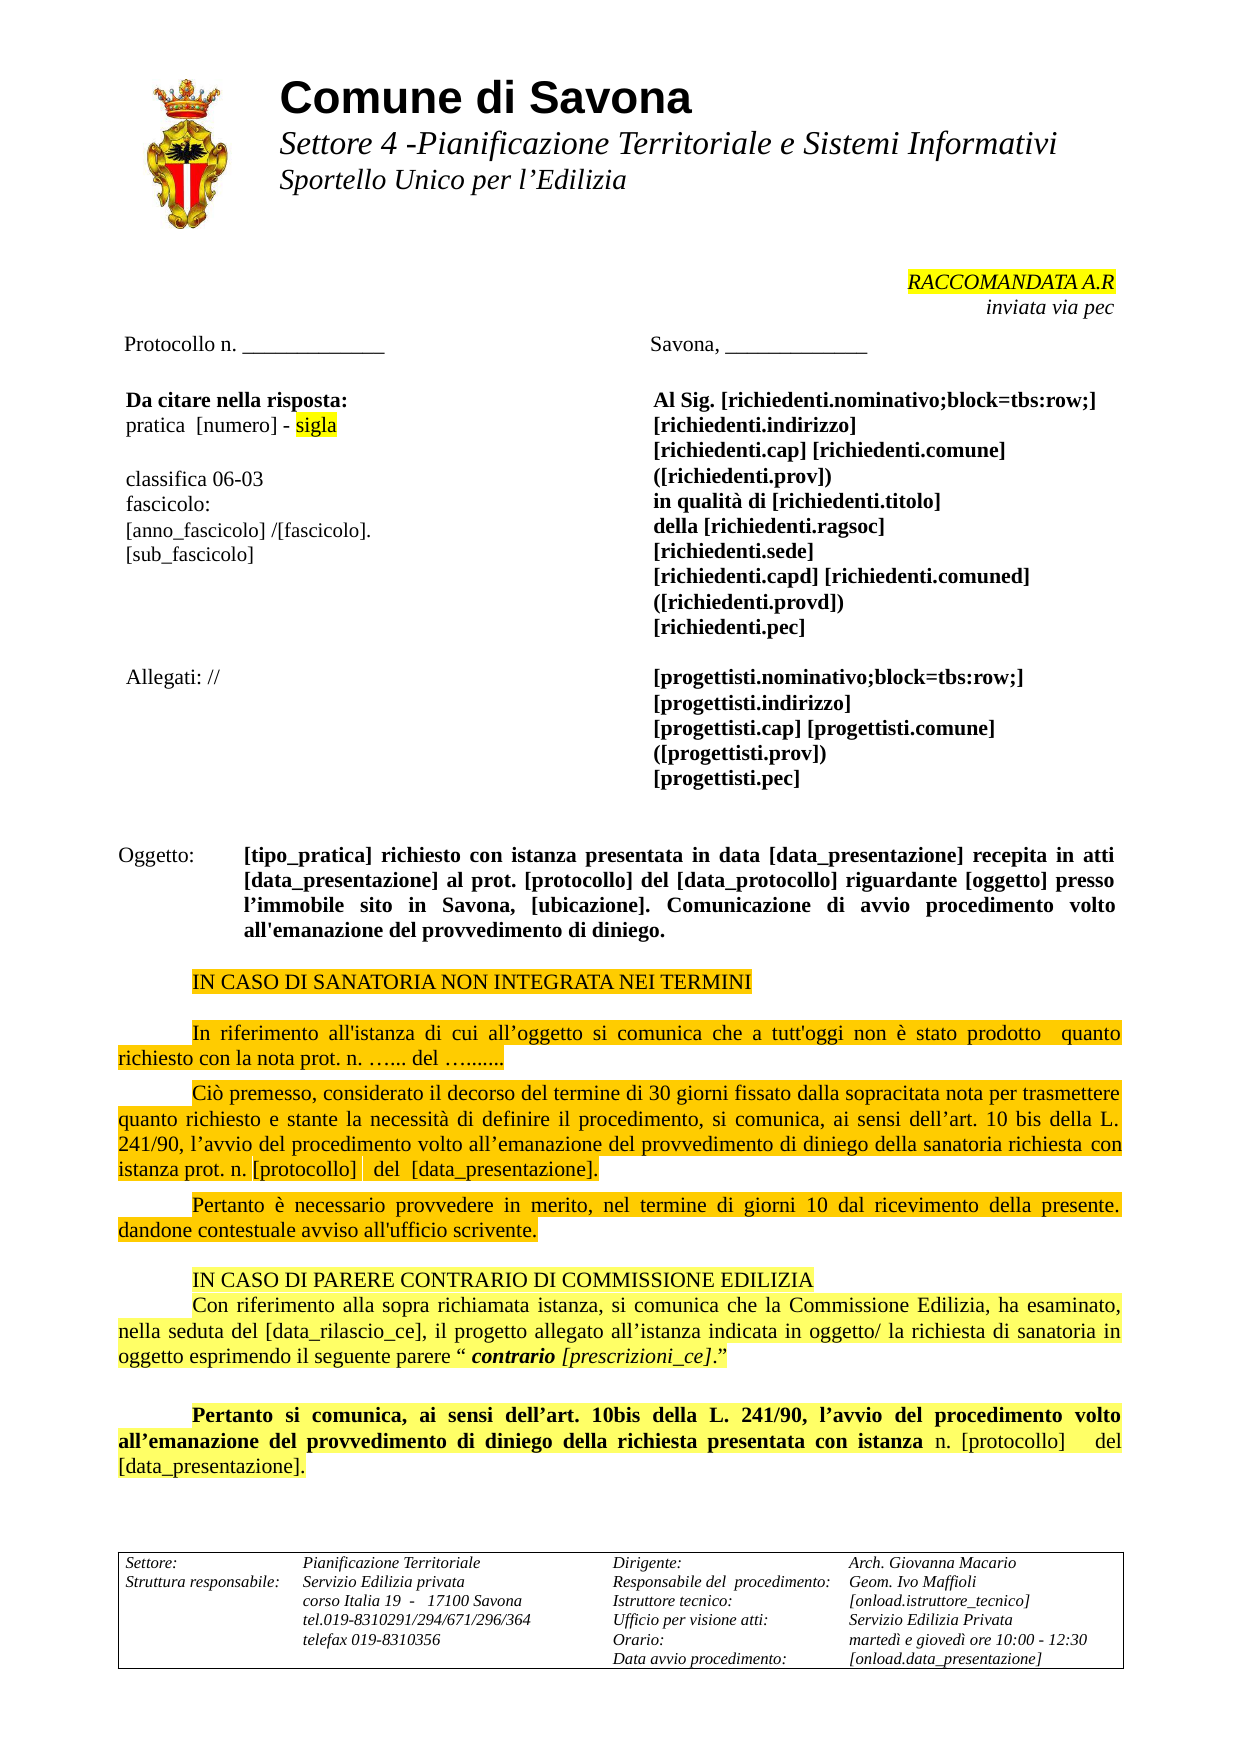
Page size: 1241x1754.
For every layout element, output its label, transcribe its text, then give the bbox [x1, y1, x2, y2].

text IN CASO DI PARERE CONTRARIO DI COMMISSIONE EDILIZIA [118, 1267, 1122, 1292]
text In riferimento all'istanza di cui all’oggetto si comunica che a tutt'oggi non è stato prodotto quanto richiesto con la nota prot. n. …... del …....... [118, 1019, 1122, 1070]
table_header Oggetto: [111, 842, 236, 943]
text IN CASO DI SANATORIA NON INTEGRATA NEI TERMINI [118, 969, 1122, 994]
text Pertanto si comunica, ai sensi dell’art. 10bis della L. 241/90, l’avvio del procedimento volto all’emanazione del provvedimento di diniego della richiesta presentata con istanza n. [protocollo] del [data_presentazione]. [118, 1402, 1122, 1478]
table_header Al Sig. [richiedenti.nominativo;block=tbs:row;] [richiedenti.indirizzo] [richiedenti.cap] [richiedenti.comune] ([richiedenti.prov]) in qualità di [richiedenti.titolo] della [richiedenti.ragsoc] [richiedenti.sede] [richiedenti.capd] [richiedenti.comuned] ([richiedenti.provd]) [richiedenti.pec] [646, 387, 1119, 664]
table_cell [progettisti.nominativo;block=tbs:row;] [progettisti.indirizzo] [progettisti.cap] [progettisti.comune] ([progettisti.prov]) [progettisti.pec] [646, 664, 1119, 817]
table_cell [451, 664, 646, 817]
table_header [118, 263, 644, 325]
table_cell Savona, _____________ [644, 325, 1122, 362]
text Pertanto è necessario provvedere in merito, nel termine di giorni 10 dal ricevimento della presente. dandone contestuale avviso all'ufficio scrivente. [118, 1192, 1122, 1242]
table_header RACCOMANDATA A.R inviata via pec [644, 263, 1122, 325]
table_cell Allegati: // [118, 664, 451, 817]
table_header Da citare nella risposta: pratica [numero] - sigla classifica 06-03 fascicolo: [anno_fascicolo] /[fascicolo].[sub_fascicolo] [118, 387, 451, 664]
table_header [tipo_pratica] richiesto con istanza presentata in data [data_presentazione] recepita in atti [data_presentazione] al prot. [protocollo] del [data_protocollo] riguardante [oggetto] presso l’immobile sito in Savona, [ubicazione]. Comunicazione di avvio procedimento volto all'emanazione del provvedimento di diniego. [236, 842, 1123, 943]
text Con riferimento alla sopra richiamata istanza, si comunica che la Commissione Edilizia, ha esaminato, nella seduta del [data_rilascio_ce], il progetto allegato all’istanza indicata in oggetto/ la richiesta di sanatoria in oggetto esprimendo il seguente parere “ contrario [prescrizioni_ce].” [118, 1292, 1122, 1368]
table_header [451, 387, 646, 664]
text Ciò premesso, considerato il decorso del termine di 30 giorni fissato dalla sopracitata nota per trasmettere quanto richiesto e stante la necessità di definire il procedimento, si comunica, ai sensi dell’art. 10 bis della L. 241/90, l’avvio del procedimento volto all’emanazione del provvedimento di diniego della sanatoria richiesta con istanza prot. n. [protocollo] del [data_presentazione]. [118, 1080, 1122, 1181]
picture [125, 79, 249, 229]
table_cell Protocollo n. _____________ [118, 325, 644, 362]
